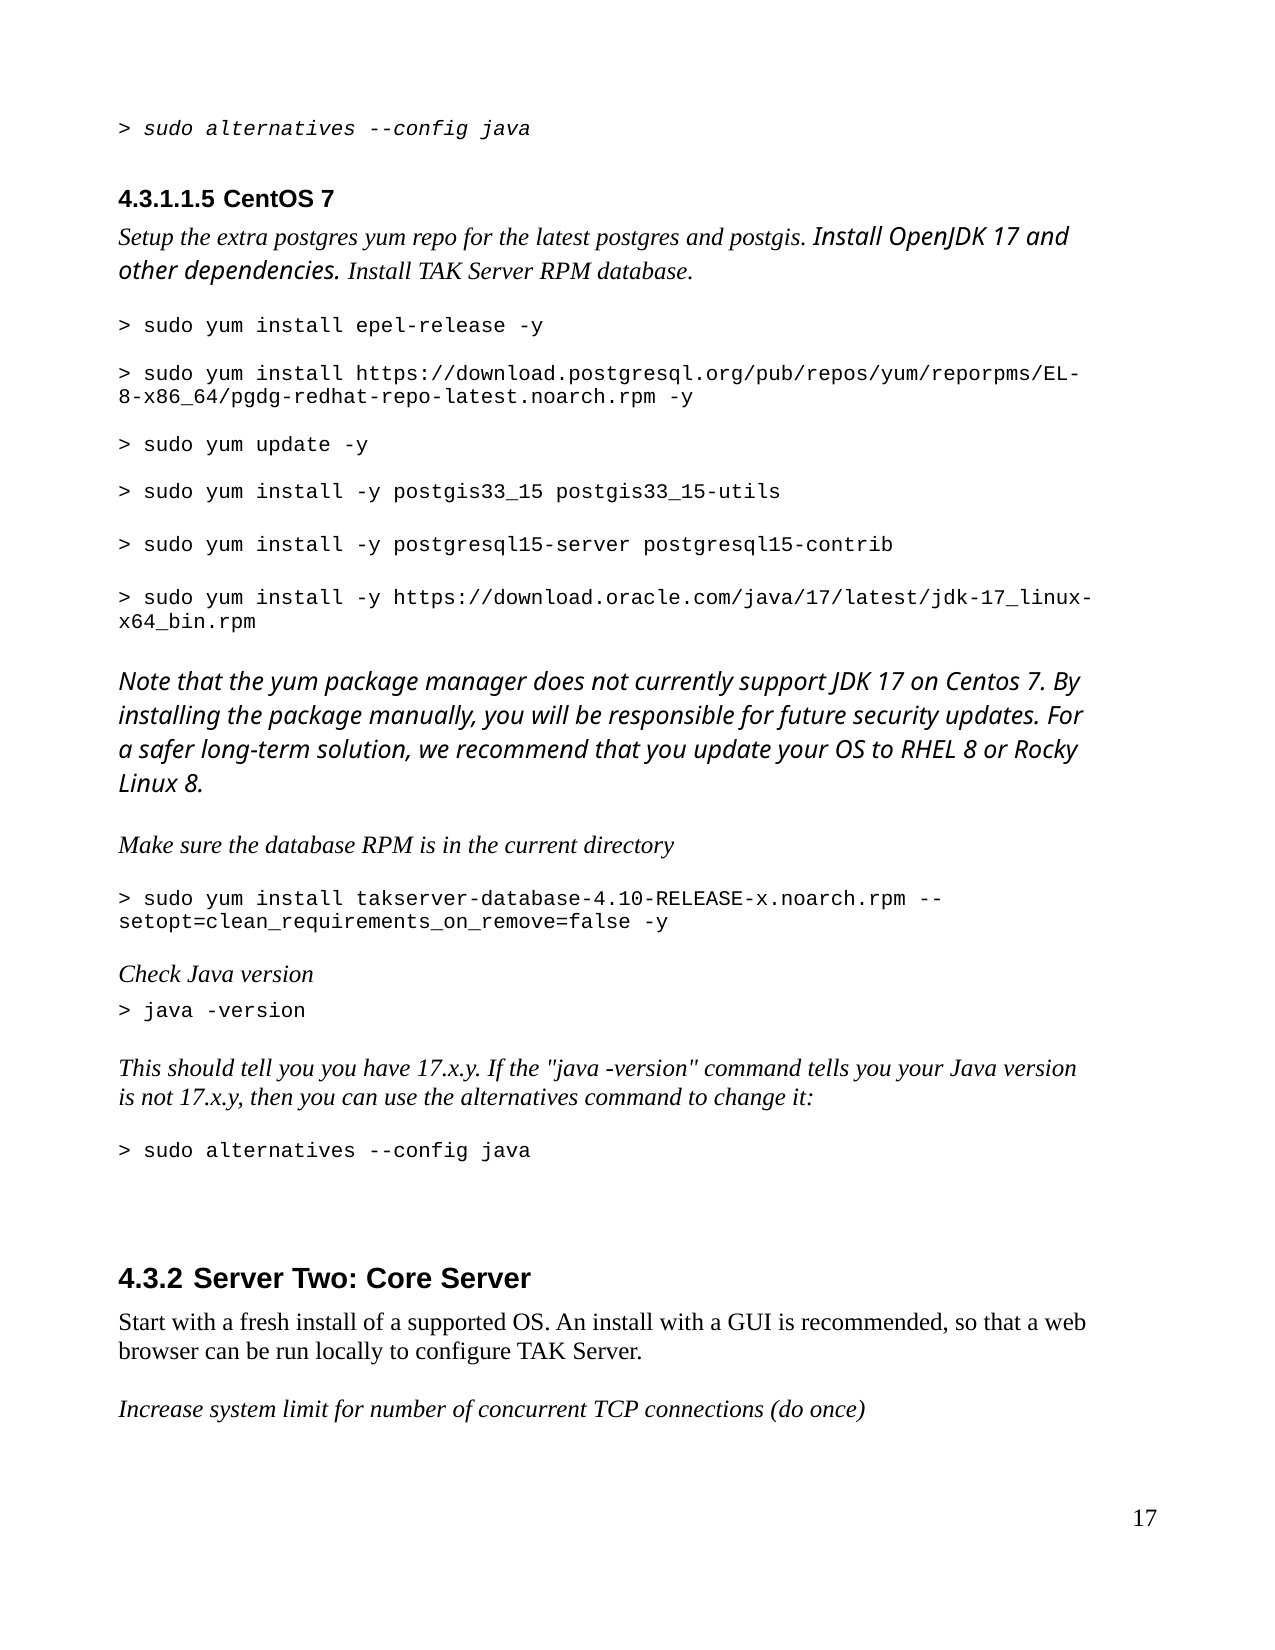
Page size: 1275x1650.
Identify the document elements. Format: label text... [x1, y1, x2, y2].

text > sudo yum install epel-release -y [118, 315, 1098, 339]
text > sudo yum install -y postgresql15-server postgresql15-contrib [118, 534, 1098, 558]
text > sudo alternatives --config java [118, 118, 1098, 142]
text Increase system limit for number of concurrent TCP connections (do once) [118, 1394, 1098, 1423]
text > sudo yum install -y postgis33_15 postgis33_15-utils [118, 481, 1098, 504]
text Check Java version [118, 959, 1157, 988]
text > sudo alternatives --config java [118, 1140, 1098, 1164]
text > sudo yum install takserver-database-4.10-RELEASE-x.noarch.rpm --setopt=clean_requirements_on_remove=false -y [118, 888, 1098, 935]
text > sudo yum install -y https://download.oracle.com/java/17/latest/jdk-17_linux-x64_bin.rpm [118, 587, 1098, 634]
text Start with a fresh install of a supported OS. An install with a GUI is recommended, so that a web browser can be run locally to configure TAK Server. [118, 1307, 1098, 1364]
text > sudo yum update -y [118, 434, 1098, 457]
text Make sure the database RPM is in the current directory [118, 830, 1098, 858]
text Note that the yum package manager does not currently support JDK 17 on Centos 7. By installing the package manually, you will be responsible for future security updates. For a safer long-term solution, we recommend that you update your OS to RHEL 8 or Rocky Linux 8. [118, 664, 1098, 800]
text Setup the extra postgres yum repo for the latest postgres and postgis. Install OpenJDK 17 and other dependencies. Install TAK Server RPM database. [118, 218, 1098, 287]
text This should tell you you have 17.x.y. If the "java -version" command tells you your Java version is not 17.x.y, then you can use the alternatives command to change it: [118, 1053, 1098, 1111]
text > sudo yum install https://download.postgresql.org/pub/repos/yum/reporpms/EL-8-x86_64/pgdg-redhat-repo-latest.noarch.rpm -y [118, 363, 1098, 410]
text > java -version [118, 1000, 1098, 1024]
subtitle CentOS 7 [118, 184, 1157, 212]
subtitle Server Two: Core Server [118, 1261, 1157, 1294]
